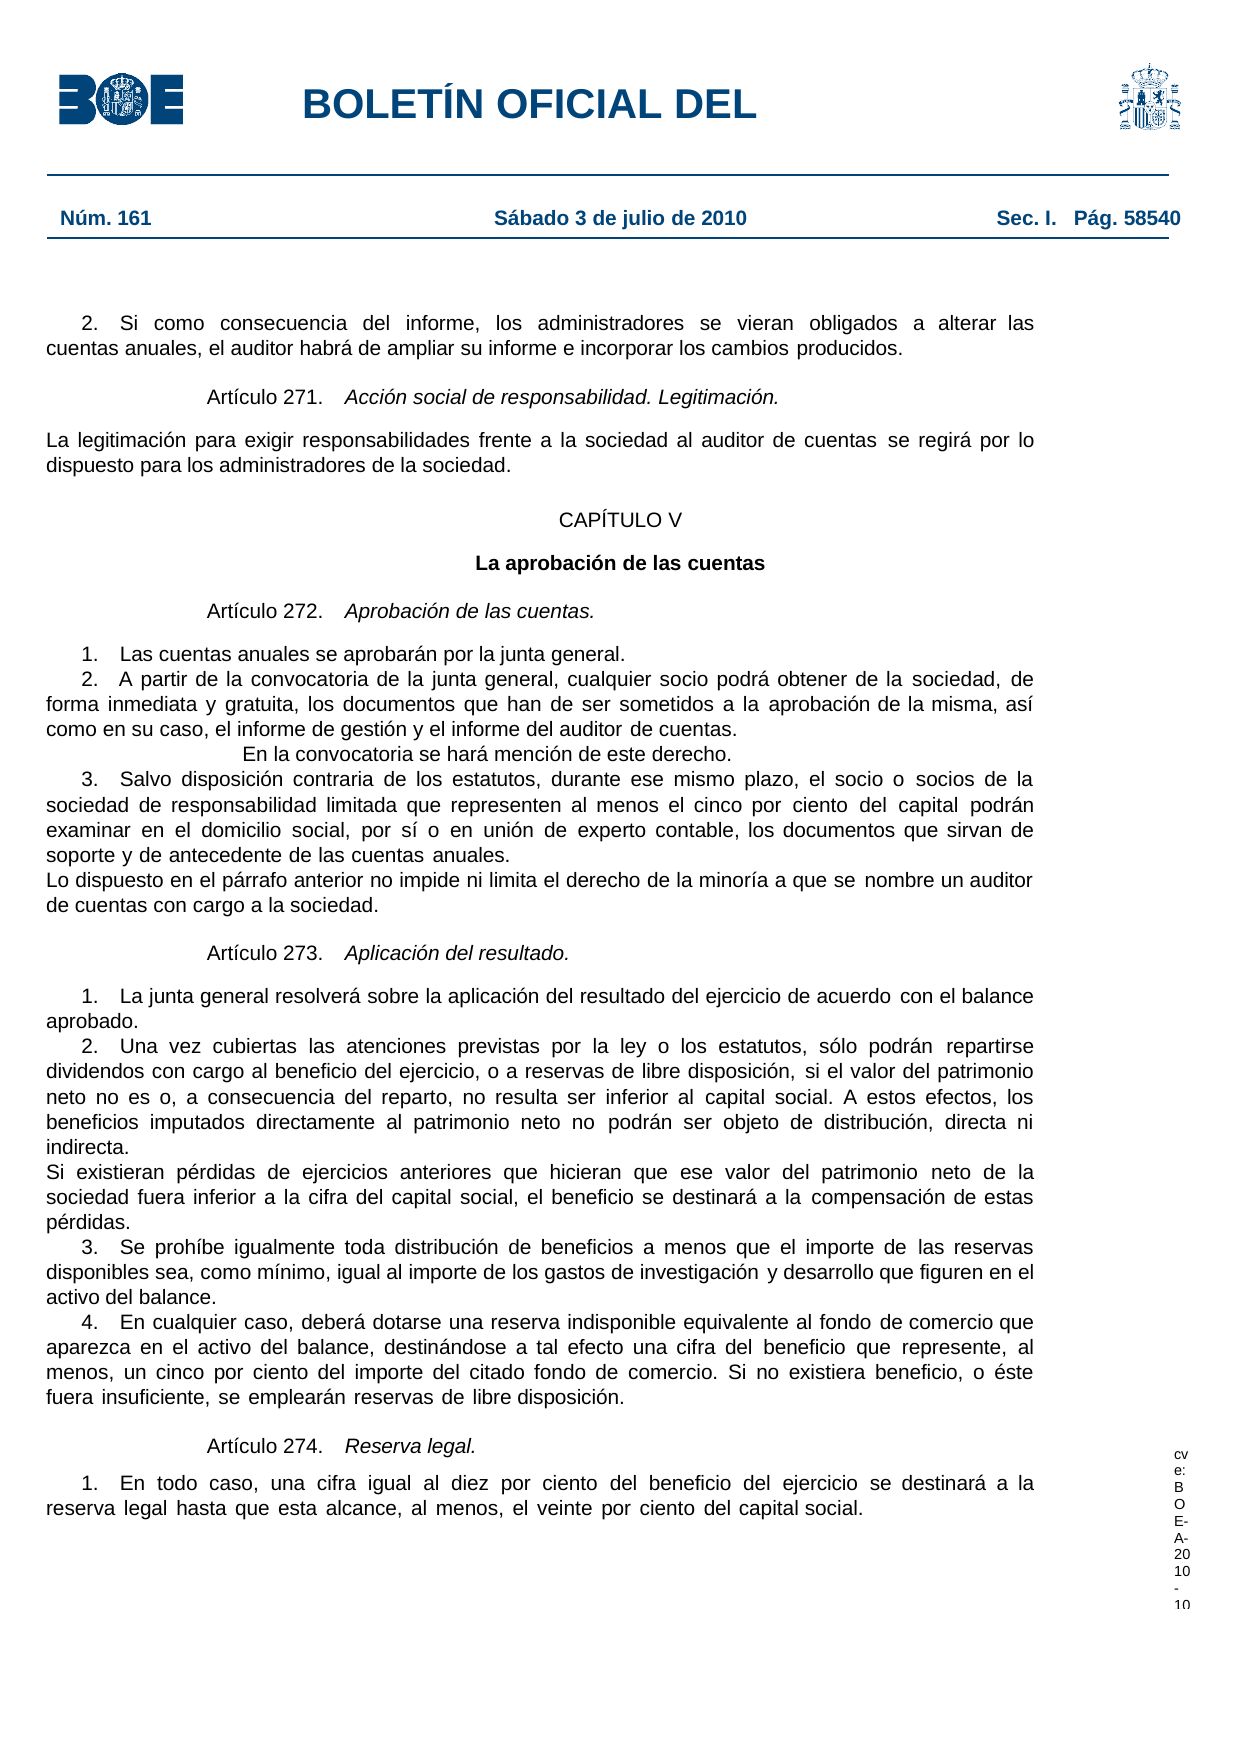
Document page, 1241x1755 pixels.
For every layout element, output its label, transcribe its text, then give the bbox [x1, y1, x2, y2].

list Las cuentas anuales se aprobarán por la junta general. [46, 642, 1195, 666]
list Una vez cubiertas las atenciones previstas por la ley o los estatutos, sólo podrán repartirse dividendos con cargo al beneficio del ejercicio, o a reservas de libre disposición, si el valor del patrimonio neto no es o, a consecuencia del reparto, no resulta ser inferior al capital social. A estos efectos, los beneficios imputados directamente al patrimonio neto no podrán ser objeto de distribución, directa ni indirecta. [46, 1034, 1034, 1159]
text Artículo 271. Acción social de responsabilidad. Legitimación. [207, 385, 1195, 409]
subtitle La aprobación de las cuentas [46, 550, 1195, 574]
list A partir de la convocatoria de la junta general, cualquier socio podrá obtener de la sociedad, de forma inmediata y gratuita, los documentos que han de ser sometidos a la aprobación de la misma, así como en su caso, el informe de gestión y el informe del auditor de cuentas. [46, 667, 1034, 741]
text Si existieran pérdidas de ejercicios anteriores que hicieran que ese valor del patrimonio neto de la sociedad fuera inferior a la cifra del capital social, el beneficio se destinará a la compensación de estas pérdidas. [46, 1159, 1034, 1234]
text Artículo 273. Aplicación del resultado. [207, 941, 1195, 965]
text cve: BOE-A-2010-10544 [1174, 1445, 1191, 1608]
list Se prohíbe igualmente toda distribución de beneficios a menos que el importe de las reservas disponibles sea, como mínimo, igual al importe de los gastos de investigación y desarrollo que figuren en el activo del balance. [46, 1235, 1034, 1309]
subtitle Núm. 161 Sábado 3 de julio de 2010 Sec. I. Pág. 58540 [46, 205, 1195, 229]
text La legitimación para exigir responsabilidades frente a la sociedad al auditor de cuentas se regirá por lo dispuesto para los administradores de la sociedad. [46, 428, 1034, 477]
text Artículo 272. Aprobación de las cuentas. [207, 599, 1195, 623]
list En cualquier caso, deberá dotarse una reserva indisponible equivalente al fondo de comercio que aparezca en el activo del balance, destinándose a tal efecto una cifra del beneficio que represente, al menos, un cinco por ciento del importe del citado fondo de comercio. Si no existiera beneficio, o éste fuera insuficiente, se emplearán reservas de libre disposición. [46, 1310, 1034, 1409]
list Salvo disposición contraria de los estatutos, durante ese mismo plazo, el socio o socios de la sociedad de responsabilidad limitada que representen al menos el cinco por ciento del capital podrán examinar en el domicilio social, por sí o en unión de experto contable, los documentos que sirvan de soporte y de antecedente de las cuentas anuales. [46, 767, 1034, 867]
text CAPÍTULO V [46, 507, 1195, 531]
list La junta general resolverá sobre la aplicación del resultado del ejercicio de acuerdo con el balance aprobado. [46, 984, 1034, 1033]
text Artículo 274. Reserva legal. [207, 1434, 1195, 1608]
text En la convocatoria se hará mención de este derecho. [242, 742, 1195, 766]
list En todo caso, una cifra igual al diez por ciento del beneficio del ejercicio se destinará a la reserva legal hasta que esta alcance, al menos, el veinte por ciento del capital social. [46, 1471, 1034, 1520]
text Lo dispuesto en el párrafo anterior no impide ni limita el derecho de la minoría a que se nombre un auditor de cuentas con cargo a la sociedad. [46, 868, 1034, 917]
list Si como consecuencia del informe, los administradores se vieran obligados a alterar las cuentas anuales, el auditor habrá de ampliar su informe e incorporar los cambios producidos. [46, 311, 1034, 360]
